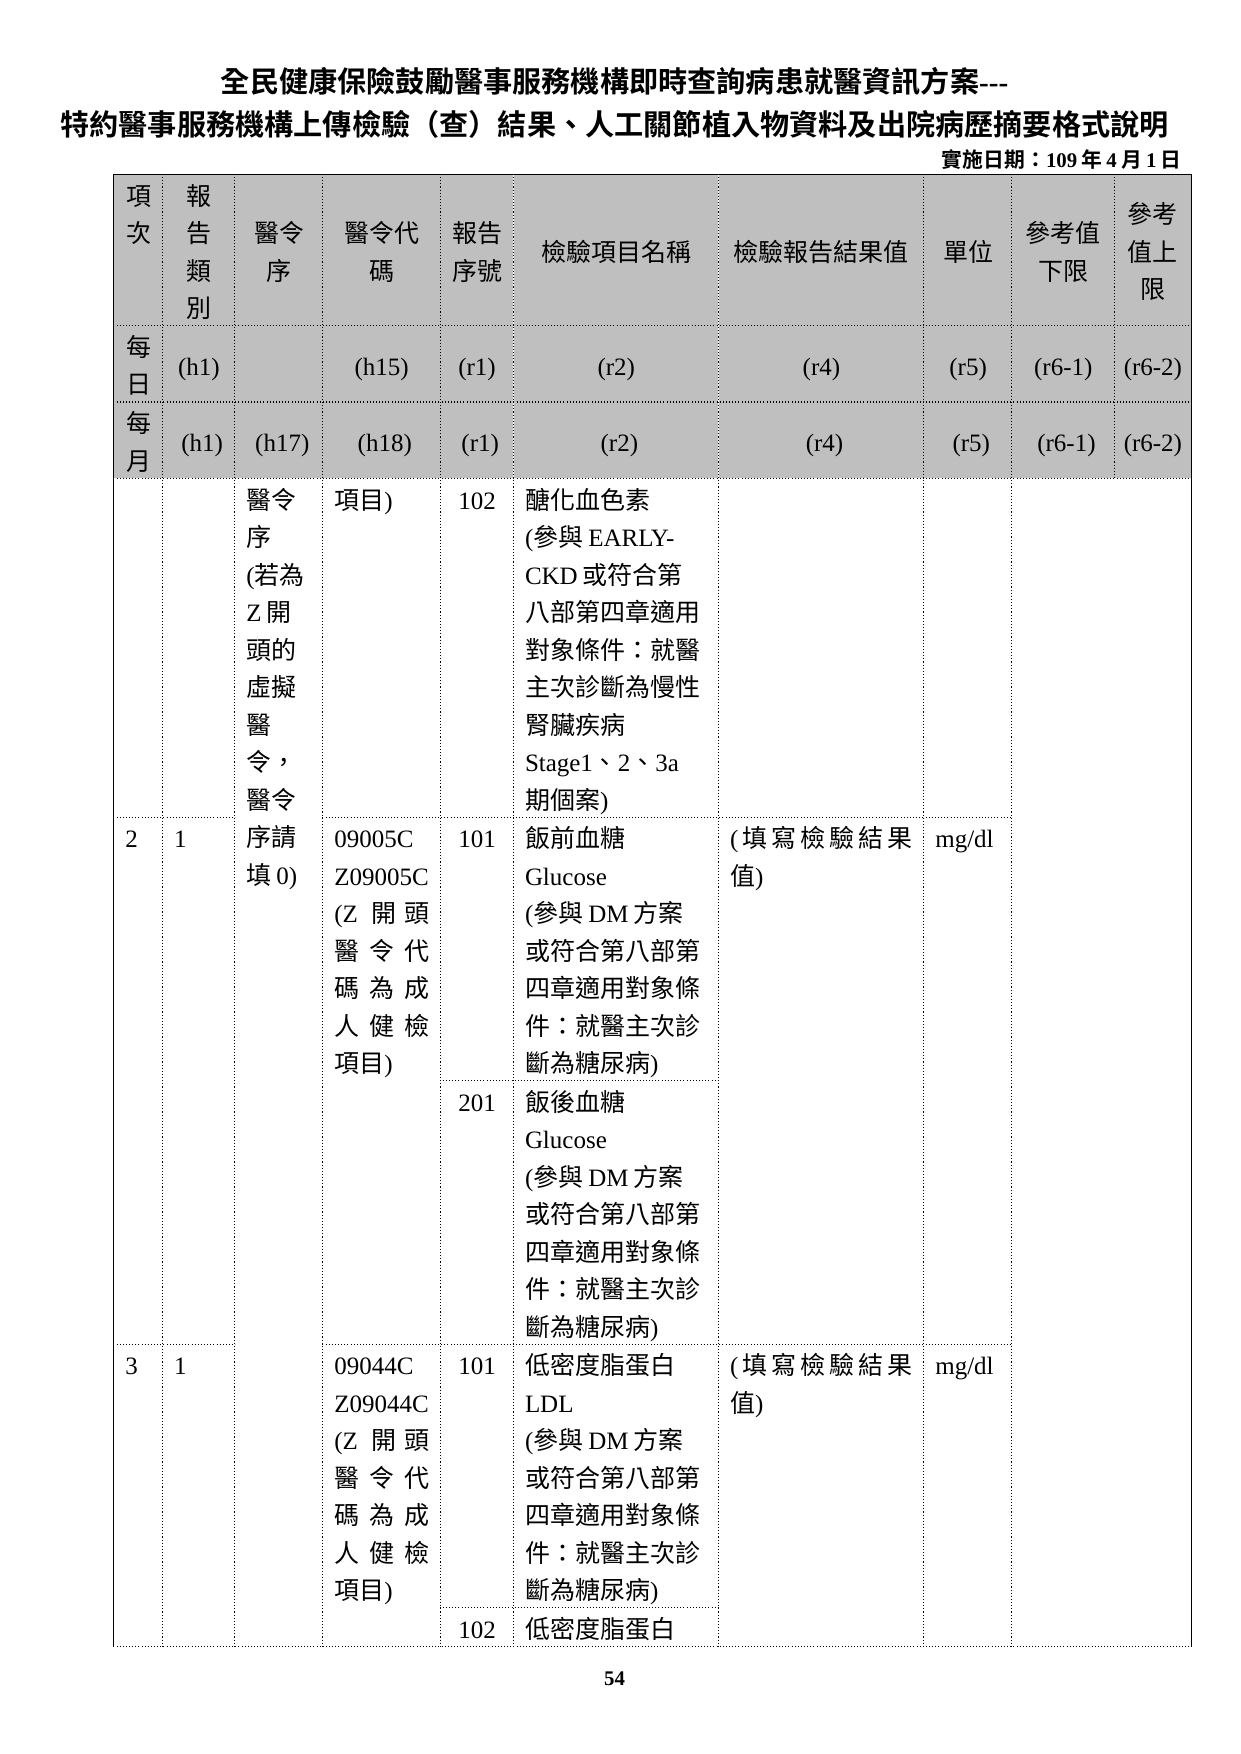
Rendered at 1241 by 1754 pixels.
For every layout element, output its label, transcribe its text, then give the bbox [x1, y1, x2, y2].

table_cell (r6-1) [1012, 401, 1114, 478]
table_cell 102 [440, 1607, 513, 1646]
table_cell [163, 478, 235, 817]
table_cell [924, 478, 1012, 817]
table_cell (r1) [440, 325, 513, 401]
table_header 檢驗報告結果值 [719, 175, 924, 325]
table_cell 醣化血色素 (參與EARLY-CKD或符合第八部第四章適用對象條件：就醫主次診斷為慢性腎臟疾病Stage1、2、3a期個案) [514, 478, 718, 817]
table_cell (h1) [163, 325, 235, 401]
table_cell 101 [440, 1344, 513, 1607]
table_cell 1 [163, 817, 235, 1344]
table_cell (填寫檢驗結果值) [719, 1344, 924, 1646]
table_cell [235, 325, 323, 401]
table_cell (r4) [719, 325, 924, 401]
table_header 檢驗項目名稱 [514, 175, 718, 325]
table_cell 低密度脂蛋白LDL (參與DM方案或符合第八部第四章適用對象條件：就醫主次診斷為糖尿病) [514, 1344, 718, 1607]
table_cell (r2) [514, 325, 718, 401]
table_cell 201 [440, 1080, 513, 1344]
table_cell (r4) [719, 401, 924, 478]
table_cell (r2) [514, 401, 718, 478]
table_cell (h17) [235, 401, 323, 478]
table_header 參考值上限 [1114, 175, 1191, 325]
table_cell (h18) [323, 401, 440, 478]
table_cell (r6-2) [1114, 401, 1191, 478]
table_cell 醫令序 (若為Z開頭的虛擬醫令，醫令序請填0) [235, 478, 323, 1646]
table_cell 09005C Z09005C (Z開頭醫令代碼為成人健檢項目) [323, 817, 440, 1344]
table_cell [1012, 478, 1191, 1646]
table_cell (r5) [924, 401, 1012, 478]
table_header 報告序號 [440, 175, 513, 325]
table_cell 項目) [323, 478, 440, 817]
table_cell mg/dl [924, 1344, 1012, 1646]
table_cell (r6-2) [1114, 325, 1191, 401]
table_cell 3 [114, 1344, 163, 1646]
table_header 項次 [114, 175, 163, 325]
table_cell 09044C Z09044C (Z開頭醫令代碼為成人健檢項目) [323, 1344, 440, 1646]
table_cell (r5) [924, 325, 1012, 401]
table_cell 101 [440, 817, 513, 1080]
table_cell 飯後血糖Glucose (參與DM方案或符合第八部第四章適用對象條件：就醫主次診斷為糖尿病) [514, 1080, 718, 1344]
table_cell [719, 478, 924, 817]
table_cell [114, 478, 163, 817]
table_cell (h15) [323, 325, 440, 401]
table_cell 低密度脂蛋白 [514, 1607, 718, 1646]
table_cell 每月 [114, 401, 163, 478]
table_cell (h1) [163, 401, 235, 478]
table_header 醫令代碼 [323, 175, 440, 325]
table_header 單位 [924, 175, 1012, 325]
table_cell 102 [440, 478, 513, 817]
table_header 報告類別 [163, 175, 235, 325]
table_cell 每日 [114, 325, 163, 401]
table_cell 1 [163, 1344, 235, 1646]
table_cell (r1) [440, 401, 513, 478]
table_cell 飯前血糖Glucose (參與DM方案或符合第八部第四章適用對象條件：就醫主次診斷為糖尿病) [514, 817, 718, 1080]
table_cell mg/dl [924, 817, 1012, 1344]
table_header 參考值下限 [1012, 175, 1114, 325]
table_cell (r6-1) [1012, 325, 1114, 401]
table_cell 2 [114, 817, 163, 1344]
table_cell (填寫檢驗結果值) [719, 817, 924, 1344]
table_header 醫令序 [235, 175, 323, 325]
